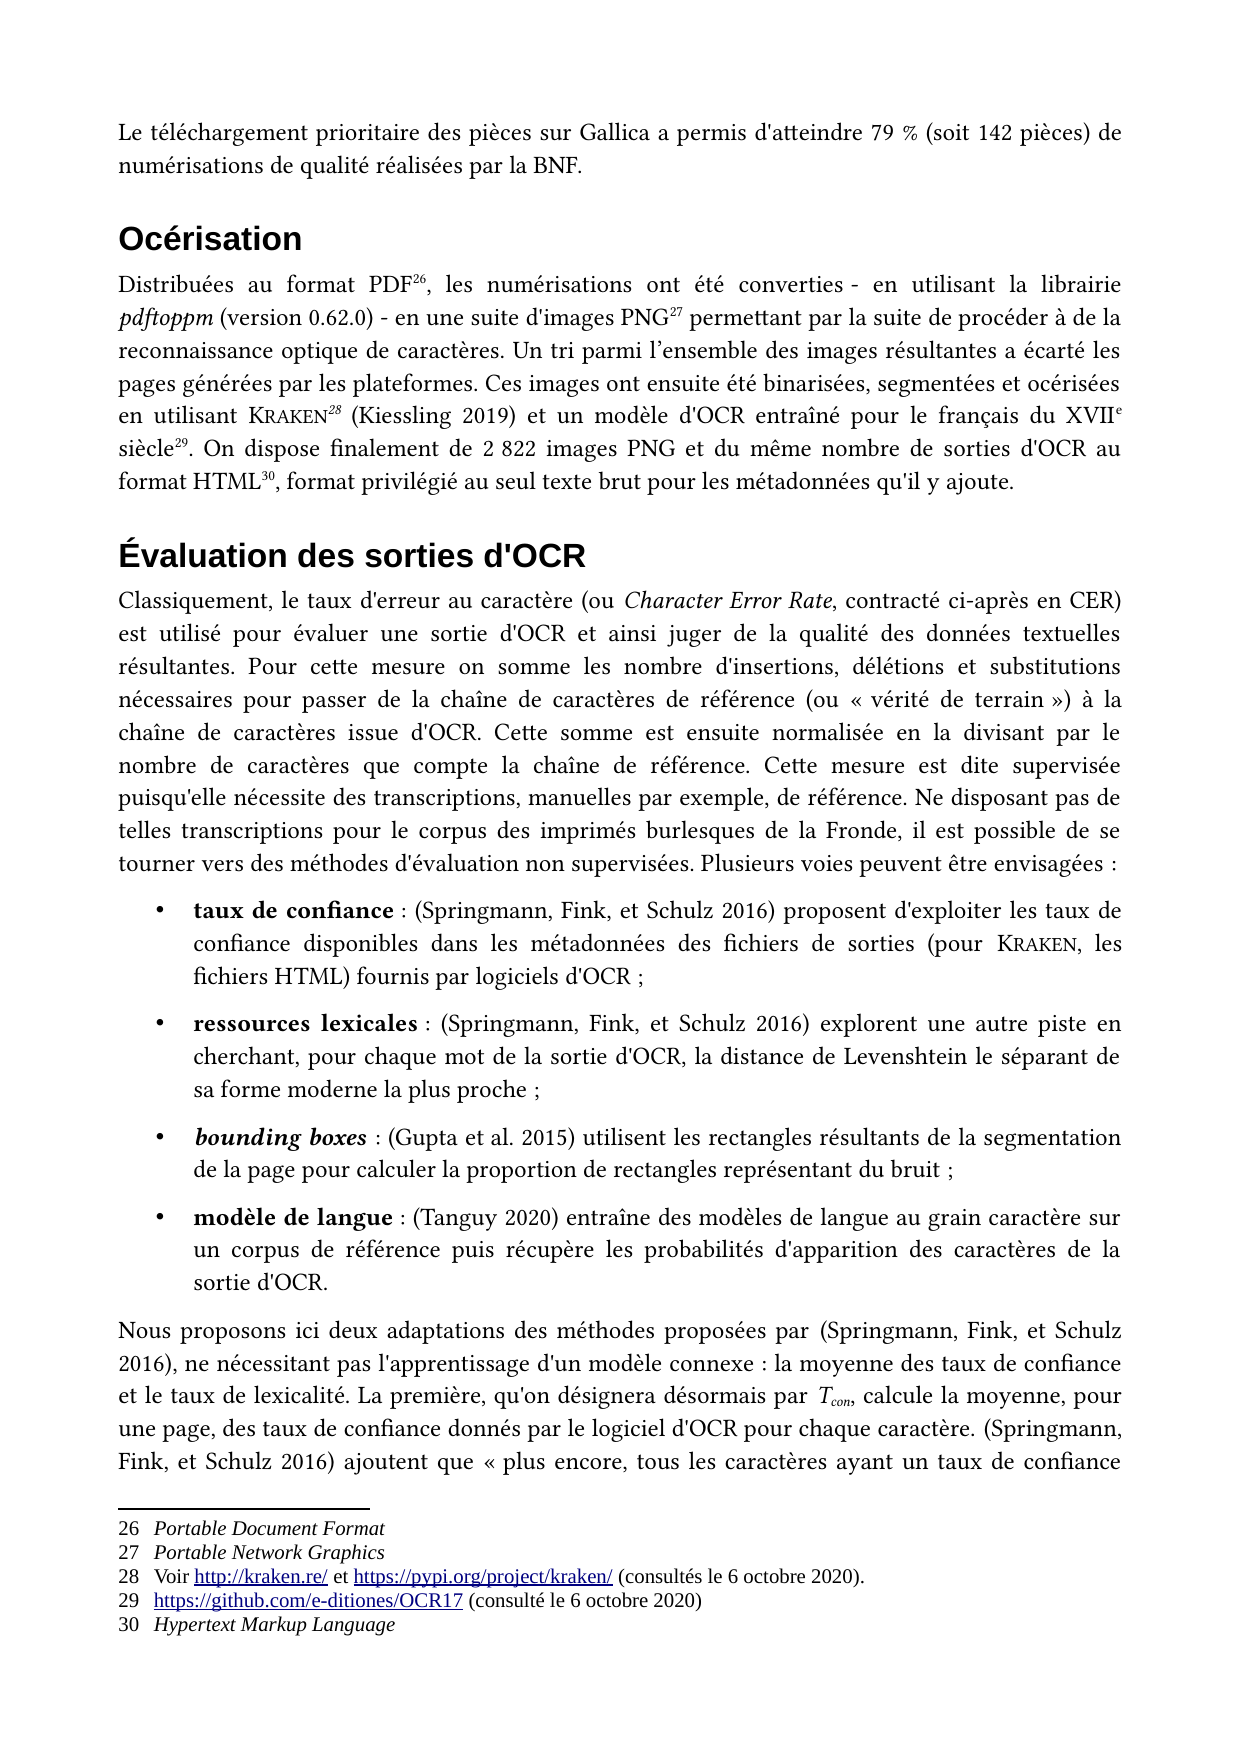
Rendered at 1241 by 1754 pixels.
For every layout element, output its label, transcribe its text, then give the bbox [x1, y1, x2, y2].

text https://github.com/e-ditiones/OCR17 (consulté le 6 octobre 2020) [118, 1588, 1122, 1612]
text Le téléchargement prioritaire des pièces sur Gallica a permis d'atteindre 79 % (soit 142 pièces) de numérisations de qualité réalisées par la BNF. [118, 118, 1122, 179]
text Portable Network Graphics [118, 1539, 1122, 1564]
text Classiquement, le taux d'erreur au caractère (ou Character Error Rate, contracté ci-après en CER) est utilisé pour évaluer une sortie d'OCR et ainsi juger de la qualité des données textuelles résultantes. Pour cette mesure on somme les nombre d'insertions, délétions et substitutions nécessaires pour passer de la chaîne de caractères de référence (ou « vérité de terrain ») à la chaîne de caractères issue d'OCR. Cette somme est ensuite normalisée en la divisant par le nombre de caractères que compte la chaîne de référence. Cette mesure est dite supervisée puisqu'elle nécessite des transcriptions, manuelles par exemple, de référence. Ne disposant pas de telles transcriptions pour le corpus des imprimés burlesques de la Fronde, il est possible de se tourner vers des méthodes d'évaluation non supervisées. Plusieurs voies peuvent être envisagées : [118, 587, 1122, 878]
text Portable Document Format [118, 1516, 1122, 1539]
text Voir http://kraken.re/ et https://pypi.org/project/kraken/ (consultés le 6 octobre 2020). [118, 1564, 1122, 1588]
text Hypertext Markup Language [118, 1612, 1122, 1636]
list ressources lexicales : (Springmann, Fink, et Schulz 2016) explorent une autre piste en cherchant, pour chaque mot de la sortie d'OCR, la distance de Levenshtein le séparant de sa forme moderne la plus proche ; [156, 1009, 1122, 1104]
text Distribuées au format PDF, les numérisations ont été converties - en utilisant la librairie pdftoppm (version 0.62.0) - en une suite d'images PNG permettant par la suite de procéder à de la reconnaissance optique de caractères. Un tri parmi l’ensemble des images résultantes a écarté les pages générées par les plateformes. Ces images ont ensuite été binarisées, segmentées et océrisées en utilisant Kraken (Kiessling 2019) et un modèle d'OCR entraîné pour le français du XVIIe siècle. On dispose finalement de 2 822 images PNG et du même nombre de sorties d'OCR au format HTML, format privilégié au seul texte brut pour les métadonnées qu'il y ajoute. [118, 270, 1122, 496]
list bounding boxes : (Gupta et al. 2015) utilisent les rectangles résultants de la segmentation de la page pour calculer la proportion de rectangles représentant du bruit ; [156, 1122, 1122, 1184]
subtitle Océrisation [118, 219, 1122, 258]
subtitle Évaluation des sorties d'OCR [118, 535, 1122, 574]
list modèle de langue : (Tanguy 2020) entraîne des modèles de langue au grain caractère sur un corpus de référence puis récupère les probabilités d'apparition des caractères de la sortie d'OCR. [156, 1203, 1122, 1297]
text Nous proposons ici deux adaptations des méthodes proposées par (Springmann, Fink, et Schulz 2016), ne nécessitant pas l'apprentissage d'un modèle connexe : la moyenne des taux de confiance et le taux de lexicalité. La première, qu'on désignera désormais par Tcon, calcule la moyenne, pour une page, des taux de confiance donnés par le logiciel d'OCR pour chaque caractère. (Springmann, Fink, et Schulz 2016) ajoutent que « plus encore, tous les caractères ayant un taux de confiance [118, 1316, 1122, 1476]
list taux de confiance : (Springmann, Fink, et Schulz 2016) proposent d'exploiter les taux de confiance disponibles dans les métadonnées des fichiers de sorties (pour Kraken, les fichiers HTML) fournis par logiciels d'OCR ; [156, 896, 1122, 991]
